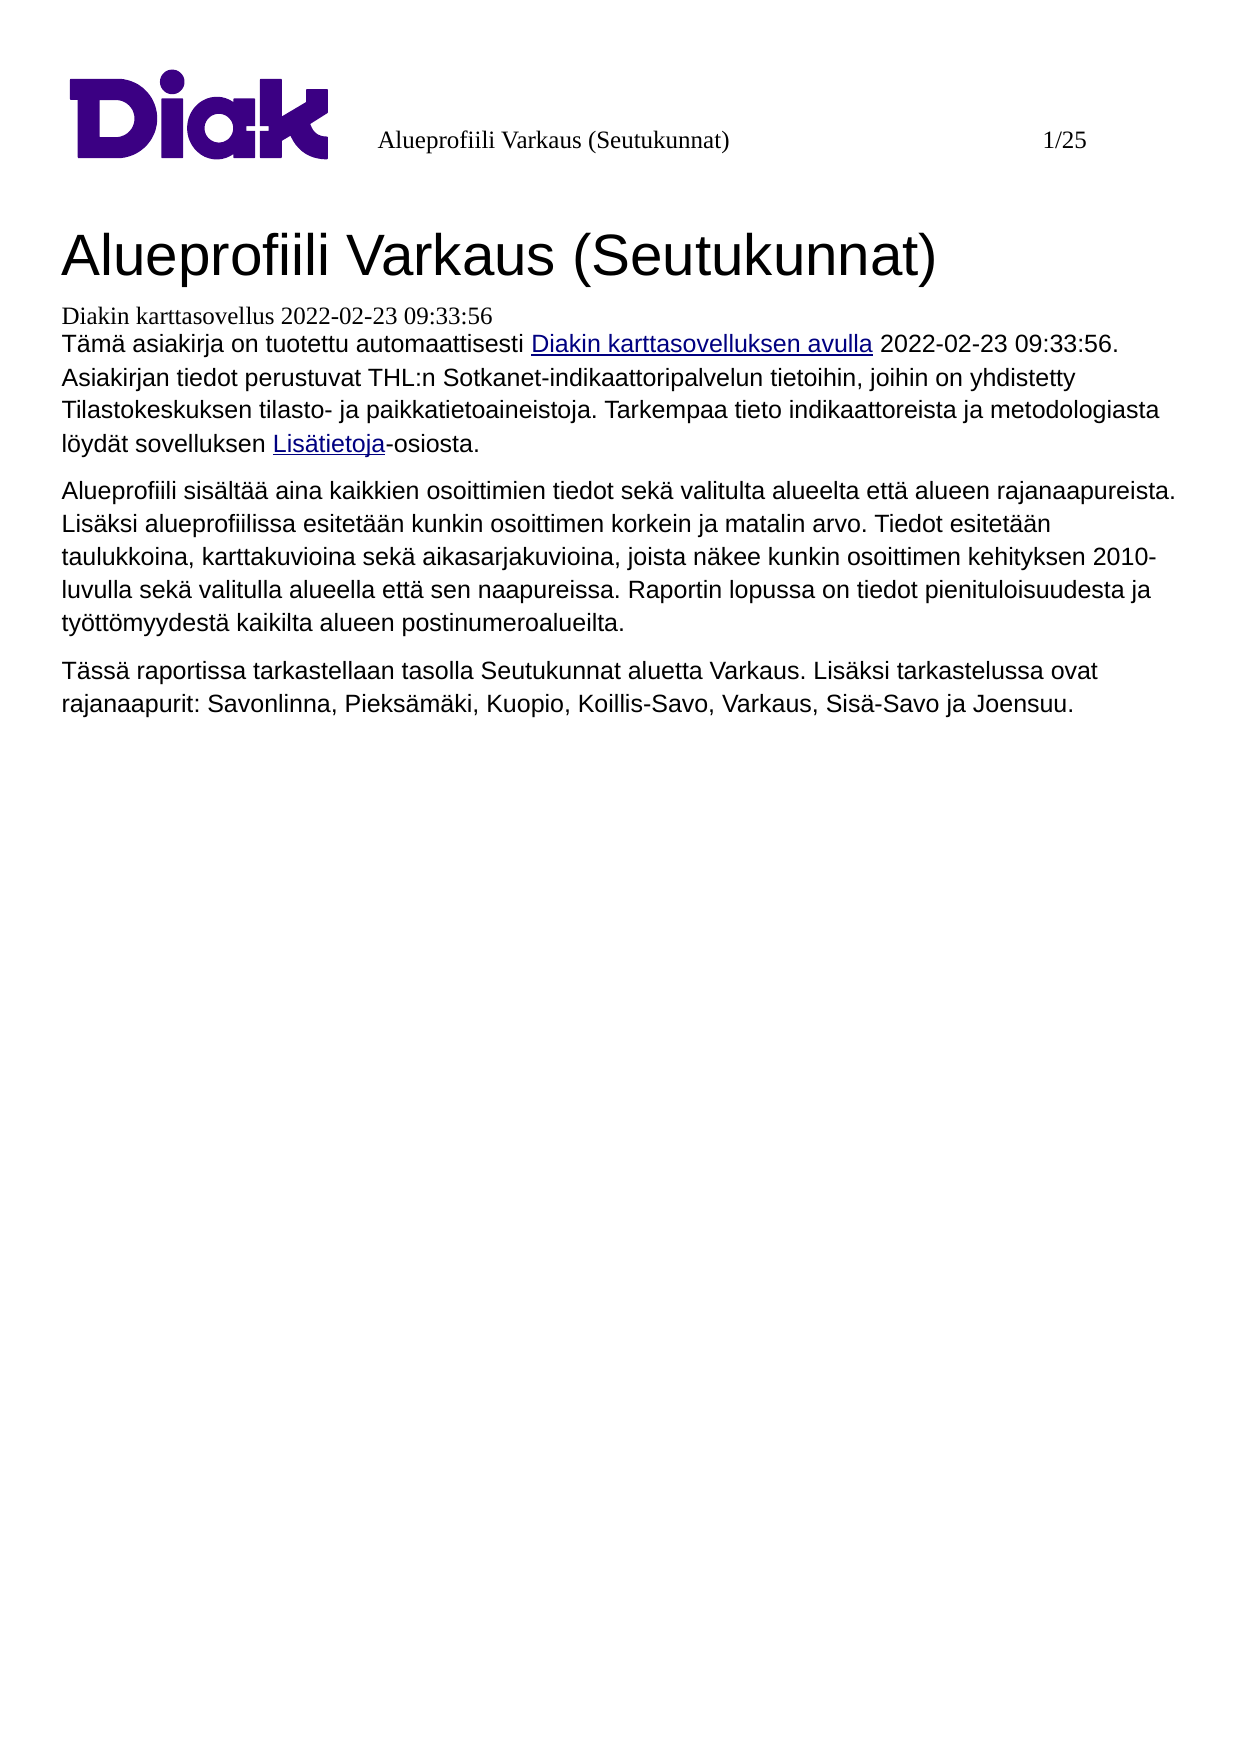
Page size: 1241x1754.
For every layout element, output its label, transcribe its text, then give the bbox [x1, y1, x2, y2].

text Alueprofiili sisältää aina kaikkien osoittimien tiedot sekä valitulta alueelta että alueen rajanaapureista. Lisäksi alueprofiilissa esitetään kunkin osoittimen korkein ja matalin arvo. Tiedot esitetään taulukkoina, karttakuvioina sekä aikasarjakuvioina, joista näkee kunkin osoittimen kehityksen 2010-luvulla sekä valitulla alueella että sen naapureissa. Raportin lopussa on tiedot pienituloisuudesta ja työttömyydestä kaikilta alueen postinumeroalueilta. [61, 476, 1179, 637]
text Tämä asiakirja on tuotettu automaattisesti Diakin karttasovelluksen avulla 2022-02-23 09:33:56. Asiakirjan tiedot perustuvat THL:n Sotkanet-indikaattoripalvelun tietoihin, joihin on yhdistetty Tilastokeskuksen tilasto- ja paikkatietoaineistoja. Tarkempaa tieto indikaattoreista ja metodologiasta löydät sovelluksen Lisätietoja-osiosta. [61, 329, 1179, 457]
title Alueprofiili Varkaus (Seutukunnat) [61, 221, 1179, 288]
text Diakin karttasovellus 2022-02-23 09:33:56 [61, 301, 1179, 329]
text Tässä raportissa tarkastellaan tasolla Seutukunnat aluetta Varkaus. Lisäksi tarkastelussa ovat rajanaapurit: Savonlinna, Pieksämäki, Kuopio, Koillis-Savo, Varkaus, Sisä-Savo ja Joensuu. [61, 656, 1179, 718]
